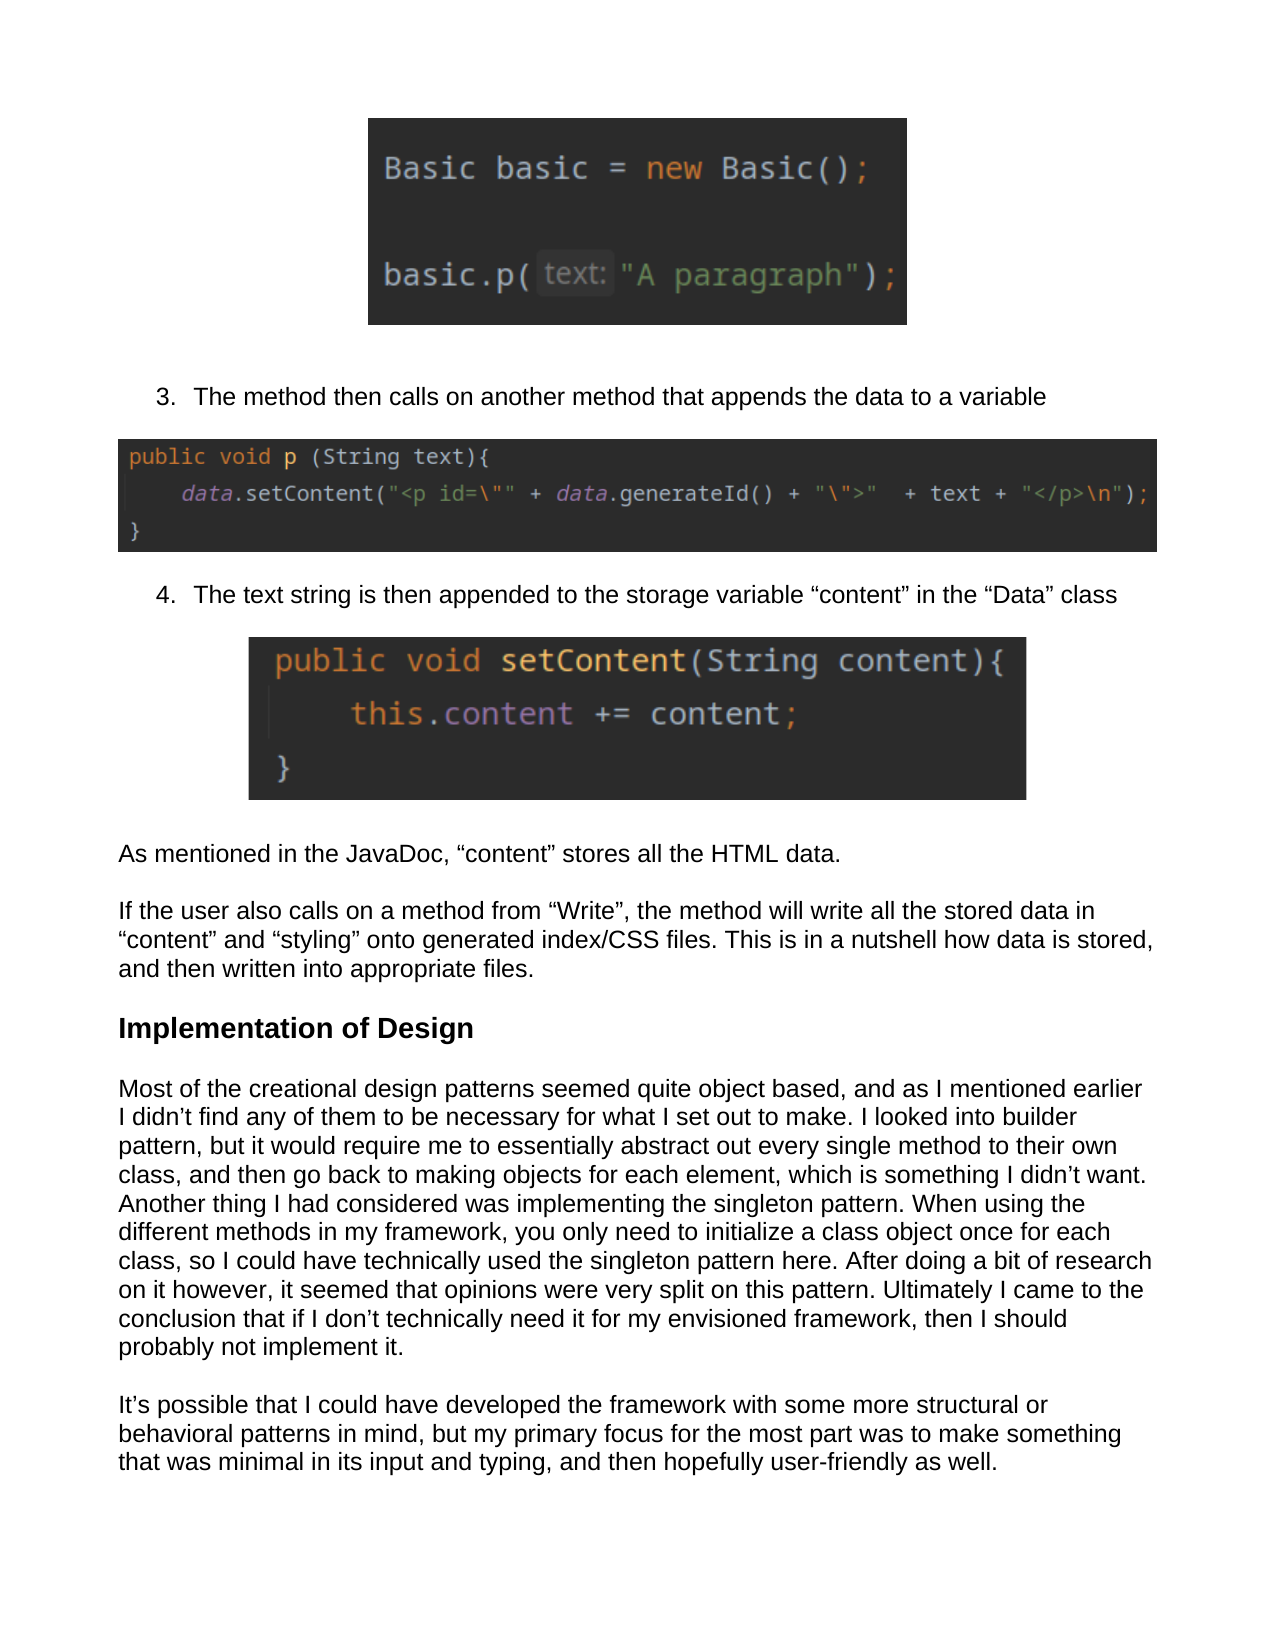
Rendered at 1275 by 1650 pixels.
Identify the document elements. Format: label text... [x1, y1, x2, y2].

text It’s possible that I could have developed the framework with some more structural or behavioral patterns in mind, but my primary focus for the most part was to make something that was minimal in its input and typing, and then hopefully user-friendly as well. [118, 1390, 1157, 1476]
list The method then calls on another method that appends the data to a variable [156, 382, 1157, 411]
list The text string is then appended to the storage variable “content” in the “Data” class [156, 580, 1157, 609]
text If the user also calls on a method from “Write”, the method will write all the stored data in “content” and “styling” onto generated index/CSS files. This is in a nutshell how data is stored, and then written into appropriate files. [118, 896, 1157, 982]
text As mentioned in the JavaDoc, “content” stores all the HTML data. [118, 839, 1157, 867]
text Implementation of Design [118, 1011, 1157, 1045]
picture [368, 118, 907, 325]
text Most of the creational design patterns seemed quite object based, and as I mentioned earlier I didn’t find any of them to be necessary for what I set out to make. I looked into builder pattern, but it would require me to essentially abstract out every single method to their own class, and then go back to making objects for each element, which is something I didn’t want. Another thing I had considered was implementing the singleton pattern. When using the different methods in my framework, you only need to initialize a class object once for each class, so I could have technically used the singleton pattern here. After doing a bit of research on it however, it seemed that opinions were very split on this pattern. Ultimately I came to the conclusion that if I don’t technically need it for my envisioned framework, then I should probably not implement it. [118, 1073, 1157, 1361]
picture [118, 439, 1157, 552]
picture [248, 637, 1027, 800]
